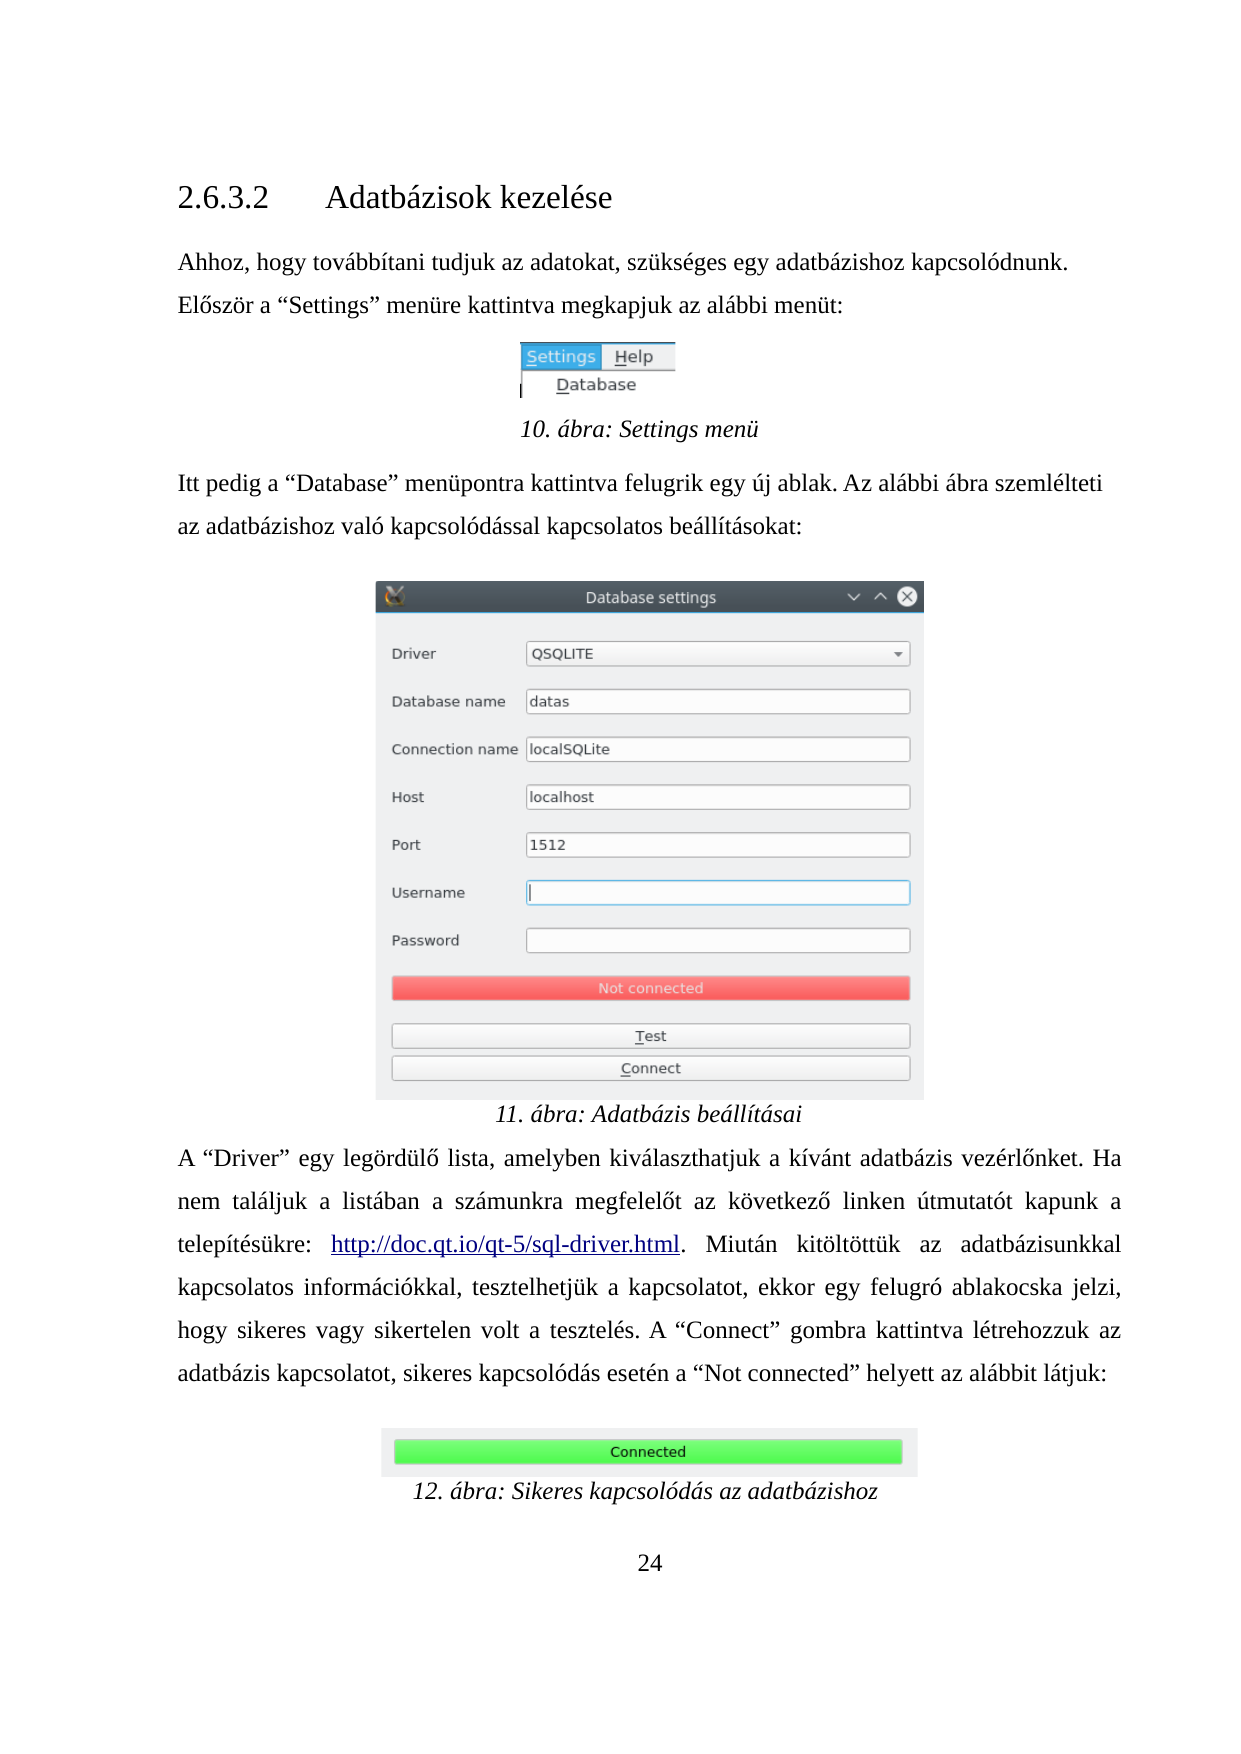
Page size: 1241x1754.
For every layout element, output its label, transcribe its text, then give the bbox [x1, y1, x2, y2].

picture [520, 342, 676, 398]
subtitle Adatbázisok kezelése [177, 177, 1122, 216]
text 11. ábra: Adatbázis beállításai [376, 1100, 924, 1128]
picture [381, 1428, 918, 1477]
text Itt pedig a “Database” menüpontra kattintva felugrik egy új ablak. Az alábbi ábra szemlélteti az adatbázishoz való kapcsolódással kapcsolatos beállításokat: [177, 348, 1122, 540]
text Ahhoz, hogy továbbítani tudjuk az adatokat, szükséges egy adatbázishoz kapcsolódnunk. Először a “Settings” menüre kattintva megkapjuk az alábbi menüt: [177, 247, 1122, 319]
text A “Driver” egy legördülő lista, amelyben kiválaszthatjuk a kívánt adatbázis vezérlőnket. Ha nem találjuk a listában a számunkra megfelelőt az következő linken útmutatót kapunk a telepítésükre: http://doc.qt.io/qt-5/sql-driver.html. Miután kitöltöttük az adatbázisunkkal kapcsolatos információkkal, tesztelhetjük a kapcsolatot, ekkor egy felugró ablakocska jelzi, hogy sikeres vagy sikertelen volt a tesztelés. A “Connect” gombra kattintva létrehozzuk az adatbázis kapcsolatot, sikeres kapcsolódás esetén a “Not connected” helyett az alábbit látjuk: [177, 569, 1122, 1387]
picture [375, 581, 924, 1100]
text 10. ábra: Settings menü [520, 342, 779, 443]
text 12. ábra: Sikeres kapcsolódás az adatbázishoz [381, 1477, 918, 1505]
